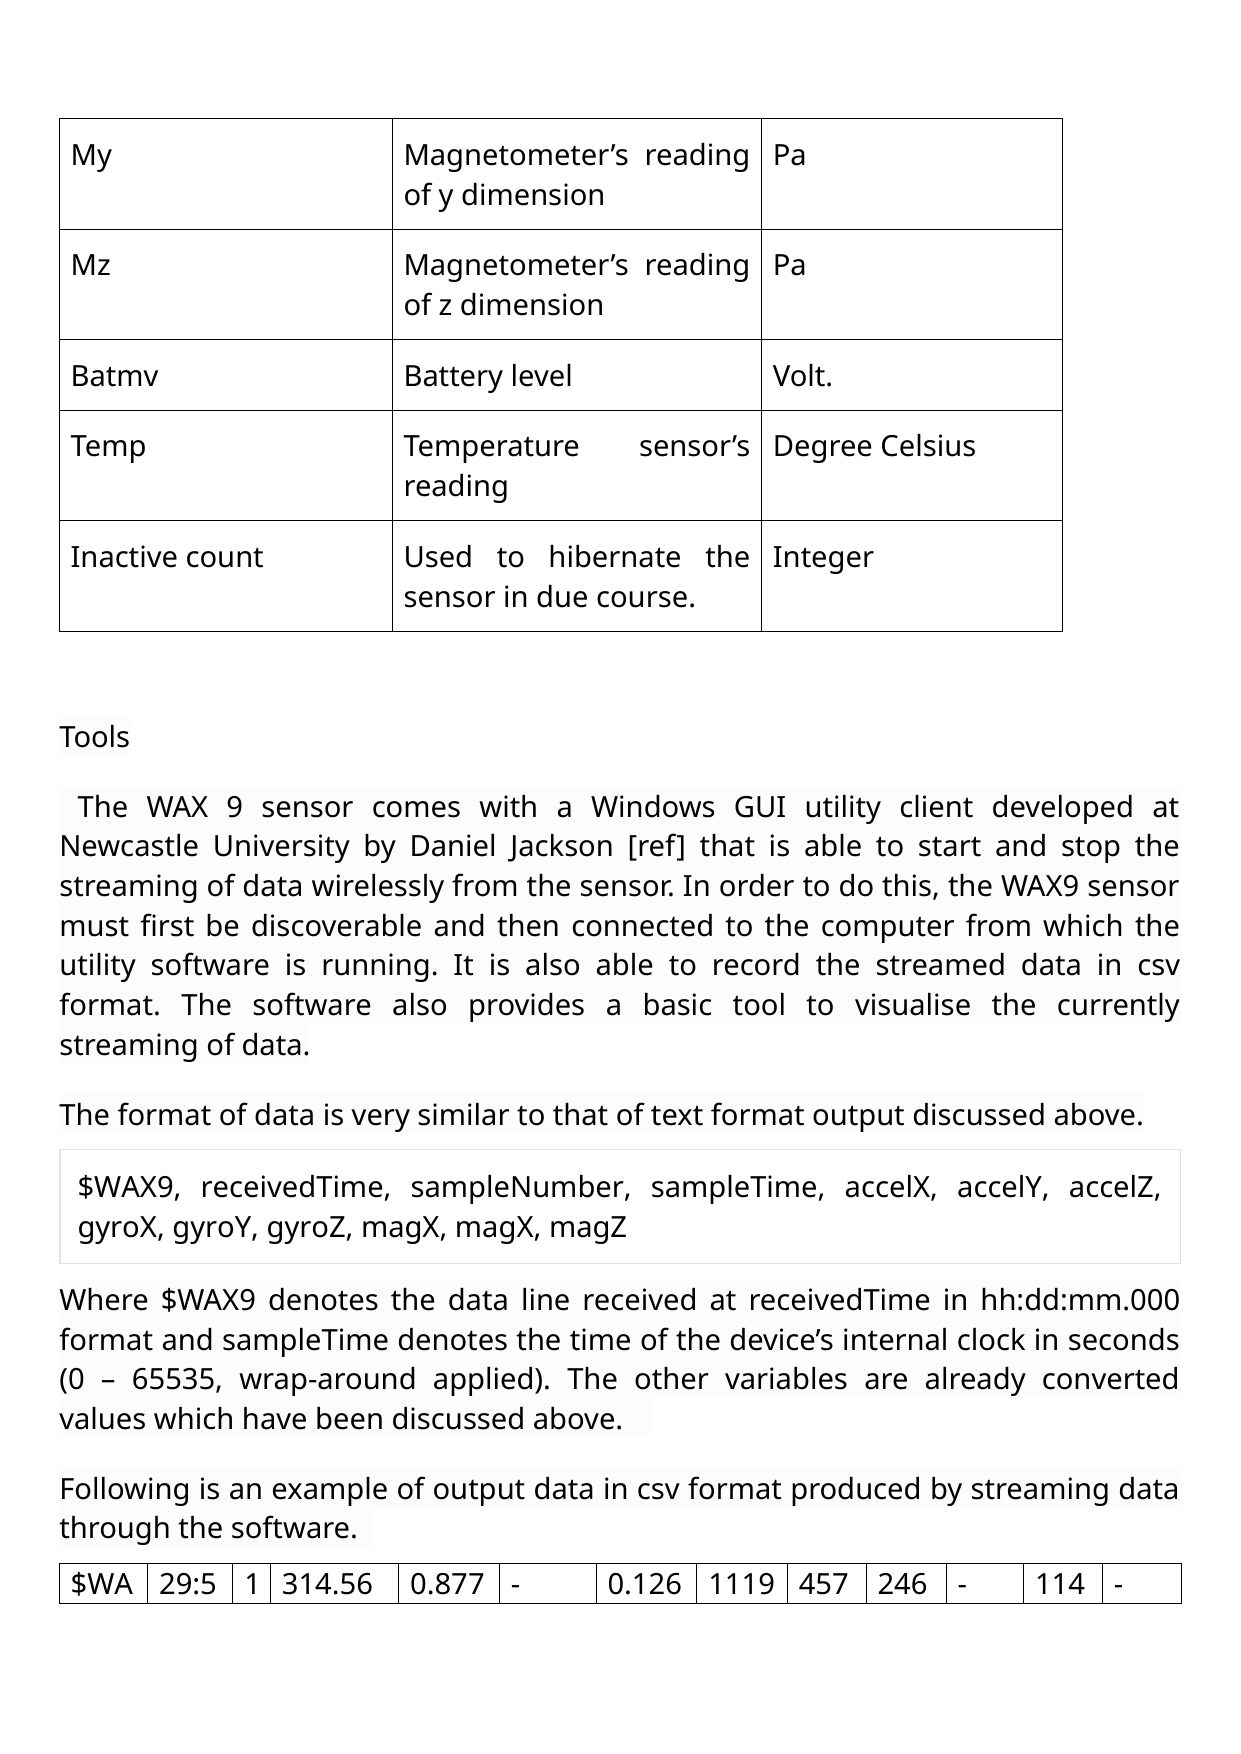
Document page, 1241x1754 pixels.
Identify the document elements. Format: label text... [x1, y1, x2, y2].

table_cell Mz [60, 230, 392, 339]
table_cell Volt. [762, 340, 1062, 410]
table_header 457 [788, 1564, 866, 1603]
table_cell Temperature sensor’s reading [393, 411, 761, 520]
table_header [947, 1564, 1023, 1603]
table_header [1103, 1564, 1181, 1603]
table_cell Batmv [60, 340, 392, 410]
table_cell Degree Celsius [762, 411, 1062, 520]
table_cell Pa [762, 119, 1062, 228]
table_cell Magnetometer’s reading of z dimension [393, 230, 761, 339]
table_header 29:5 [148, 1564, 232, 1603]
table_header 1119 [697, 1564, 787, 1603]
table_header 114 [1024, 1564, 1102, 1603]
table_cell Temp [60, 411, 392, 520]
table_cell My [60, 119, 392, 228]
table_cell Battery level [393, 340, 761, 410]
table_cell Inactive count [60, 521, 392, 631]
table_header 1 [233, 1564, 270, 1603]
table_header 246 [867, 1564, 946, 1603]
table_header 0.126 [597, 1564, 696, 1603]
table_cell Integer [762, 521, 1062, 631]
table_cell Used to hibernate the sensor in due course. [393, 521, 761, 631]
table_header $WA [60, 1564, 147, 1603]
table_cell Magnetometer’s reading of y dimension [393, 119, 761, 228]
text Following is an example of output data in csv format produced by streaming data through the software. [59, 1468, 1181, 1547]
text The format of data is very similar to that of text format output discussed above. [59, 1094, 1181, 1133]
table_header [500, 1564, 596, 1603]
table_header 314.56 [271, 1564, 398, 1603]
text Tools [59, 716, 1181, 756]
table_cell Pa [762, 230, 1062, 339]
text Where $WAX9 denotes the data line received at receivedTime in hh:dd:mm.000 format and sampleTime denotes the time of the device’s internal clock in seconds (0 – 65535, wrap-around applied). The other variables are already converted values which have been discussed above. [59, 1279, 1181, 1438]
text The WAX 9 sensor comes with a Windows GUI utility client developed at Newcastle University by Daniel Jackson [ref] that is able to start and stop the streaming of data wirelessly from the sensor. In order to do this, the WAX9 sensor must first be discoverable and then connected to the computer from which the utility software is running. It is also able to record the streamed data in csv format. The software also provides a basic tool to visualise the currently streaming of data. [59, 786, 1181, 1064]
text $WAX9, receivedTime, sampleNumber, sampleTime, accelX, accelY, accelZ, gyroX, gyroY, gyroZ, magX, magX, magZ [61, 1150, 1180, 1263]
table_header 0.877 [399, 1564, 499, 1603]
